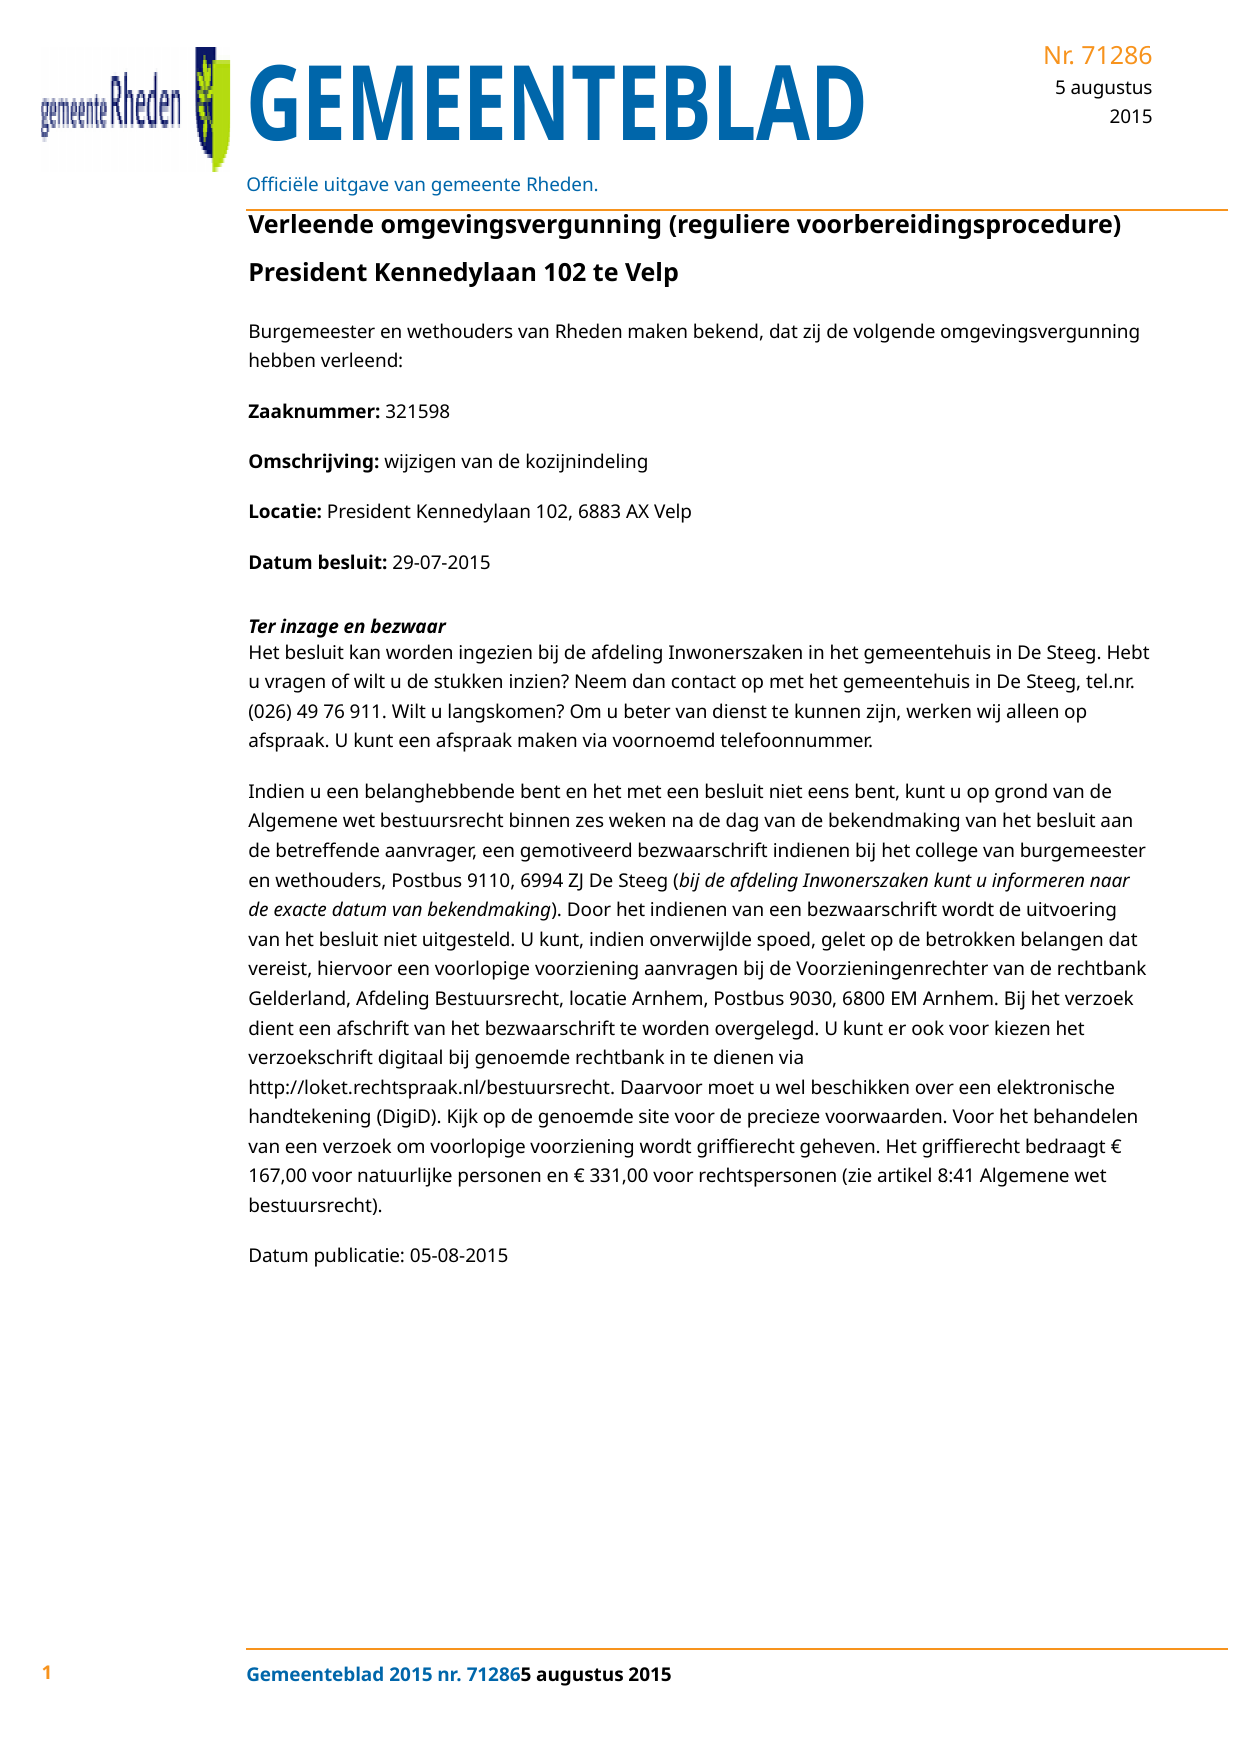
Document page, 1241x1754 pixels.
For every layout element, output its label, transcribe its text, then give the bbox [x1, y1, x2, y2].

text Burgemeester en wethouders van Rheden maken bekend, dat zij de volgende omgevingsvergunning hebben verleend: [248, 318, 1152, 373]
text Verleende omgevingsvergunning (reguliere voorbereidingsprocedure) President Kennedylaan 102 te Velp [248, 211, 1152, 288]
text Ter inzage en bezwaar [248, 613, 1152, 639]
text Datum besluit: 29-07-2015 [248, 549, 1152, 575]
text Het besluit kan worden ingezien bij de afdeling Inwonerszaken in het gemeentehuis in De Steeg. Hebt u vragen of wilt u de stukken inzien? Neem dan contact op met het gemeentehuis in De Steeg, tel.nr. (026) 49 76 911. Wilt u langskomen? Om u beter van dienst te kunnen zijn, werken wij alleen op afspraak. U kunt een afspraak maken via voornoemd telefoonnummer. [248, 639, 1152, 753]
text Omschrijving: wijzigen van de kozijnindeling [248, 448, 1152, 474]
text Zaaknummer: 321598 [248, 398, 1152, 424]
text Indien u een belanghebbende bent en het met een besluit niet eens bent, kunt u op grond van de Algemene wet bestuursrecht binnen zes weken na de dag van de bekendmaking van het besluit aan de betreffende aanvrager, een gemotiveerd bezwaarschrift indienen bij het college van burgemeester en wethouders, Postbus 9110, 6994 ZJ De Steeg (bij de afdeling Inwonerszaken kunt u informeren naar de exacte datum van bekendmaking). Door het indienen van een bezwaarschrift wordt de uitvoering van het besluit niet uitgesteld. U kunt, indien onverwijlde spoed, gelet op de betrokken belangen dat vereist, hiervoor een voorlopige voorziening aanvragen bij de Voorzieningenrechter van de rechtbank Gelderland, Afdeling Bestuursrecht, locatie Arnhem, Postbus 9030, 6800 EM Arnhem. Bij het verzoek dient een afschrift van het bezwaarschrift te worden overgelegd. U kunt er ook voor kiezen het verzoekschrift digitaal bij genoemde rechtbank in te dienen via http://loket.rechtspraak.nl/bestuursrecht. Daarvoor moet u wel beschikken over een elektronische handtekening (DigiD). Kijk op de genoemde site voor de precieze voorwaarden. Voor het behandelen van een verzoek om voorlopige voorziening wordt griffierecht geheven. Het griffierecht bedraagt € 167,00 voor natuurlijke personen en € 331,00 voor rechtspersonen (zie artikel 8:41 Algemene wet bestuursrecht). [248, 778, 1152, 1218]
text Locatie: President Kennedylaan 102, 6883 AX Velp [248, 499, 1152, 524]
picture [41, 47, 231, 172]
text Datum publicatie: 05-08-2015 [248, 1243, 1152, 1268]
